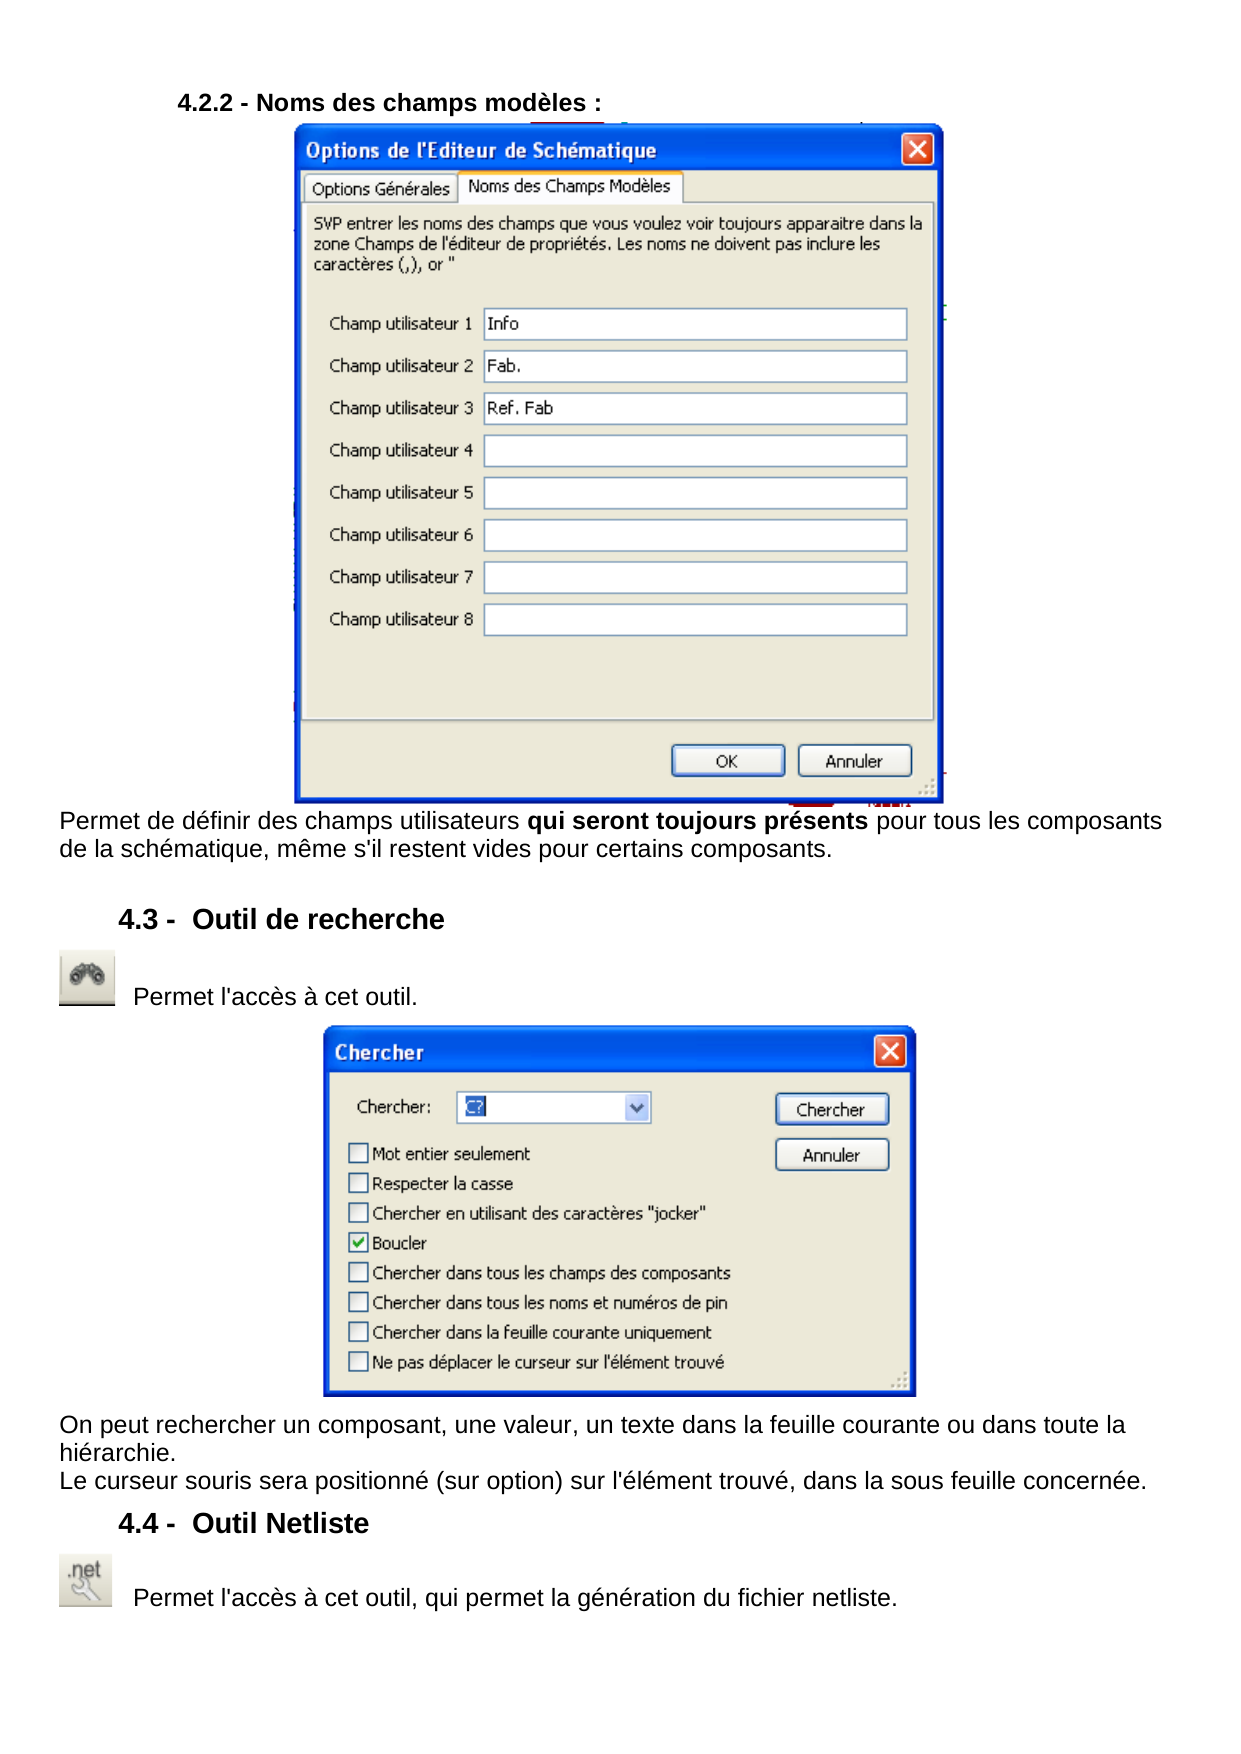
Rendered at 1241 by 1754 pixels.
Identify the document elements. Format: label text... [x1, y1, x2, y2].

picture [293, 122, 947, 807]
text Le curseur souris sera positionné (sur option) sur l'élément trouvé, dans la sous feuille concernée. [59, 1467, 1181, 1495]
picture [322, 1025, 918, 1397]
text On peut rechercher un composant, une valeur, un texte dans la feuille courante ou dans toute la hiérarchie. [59, 1411, 1181, 1467]
picture [59, 947, 116, 1006]
text Permet l'accès à cet outil, qui permet la génération du fichier netliste. [59, 1552, 1181, 1612]
text Permet l'accès à cet outil. [59, 948, 1181, 1011]
subtitle Outil Netliste [118, 1507, 1181, 1540]
text Permet de définir des champs utilisateurs qui seront toujours présents pour tous les composants de la schématique, même s'il restent vides pour certains composants. [59, 807, 1181, 863]
subtitle Outil de recherche [118, 903, 1181, 936]
subtitle Noms des champs modèles : [177, 88, 1181, 117]
picture [59, 1551, 113, 1607]
